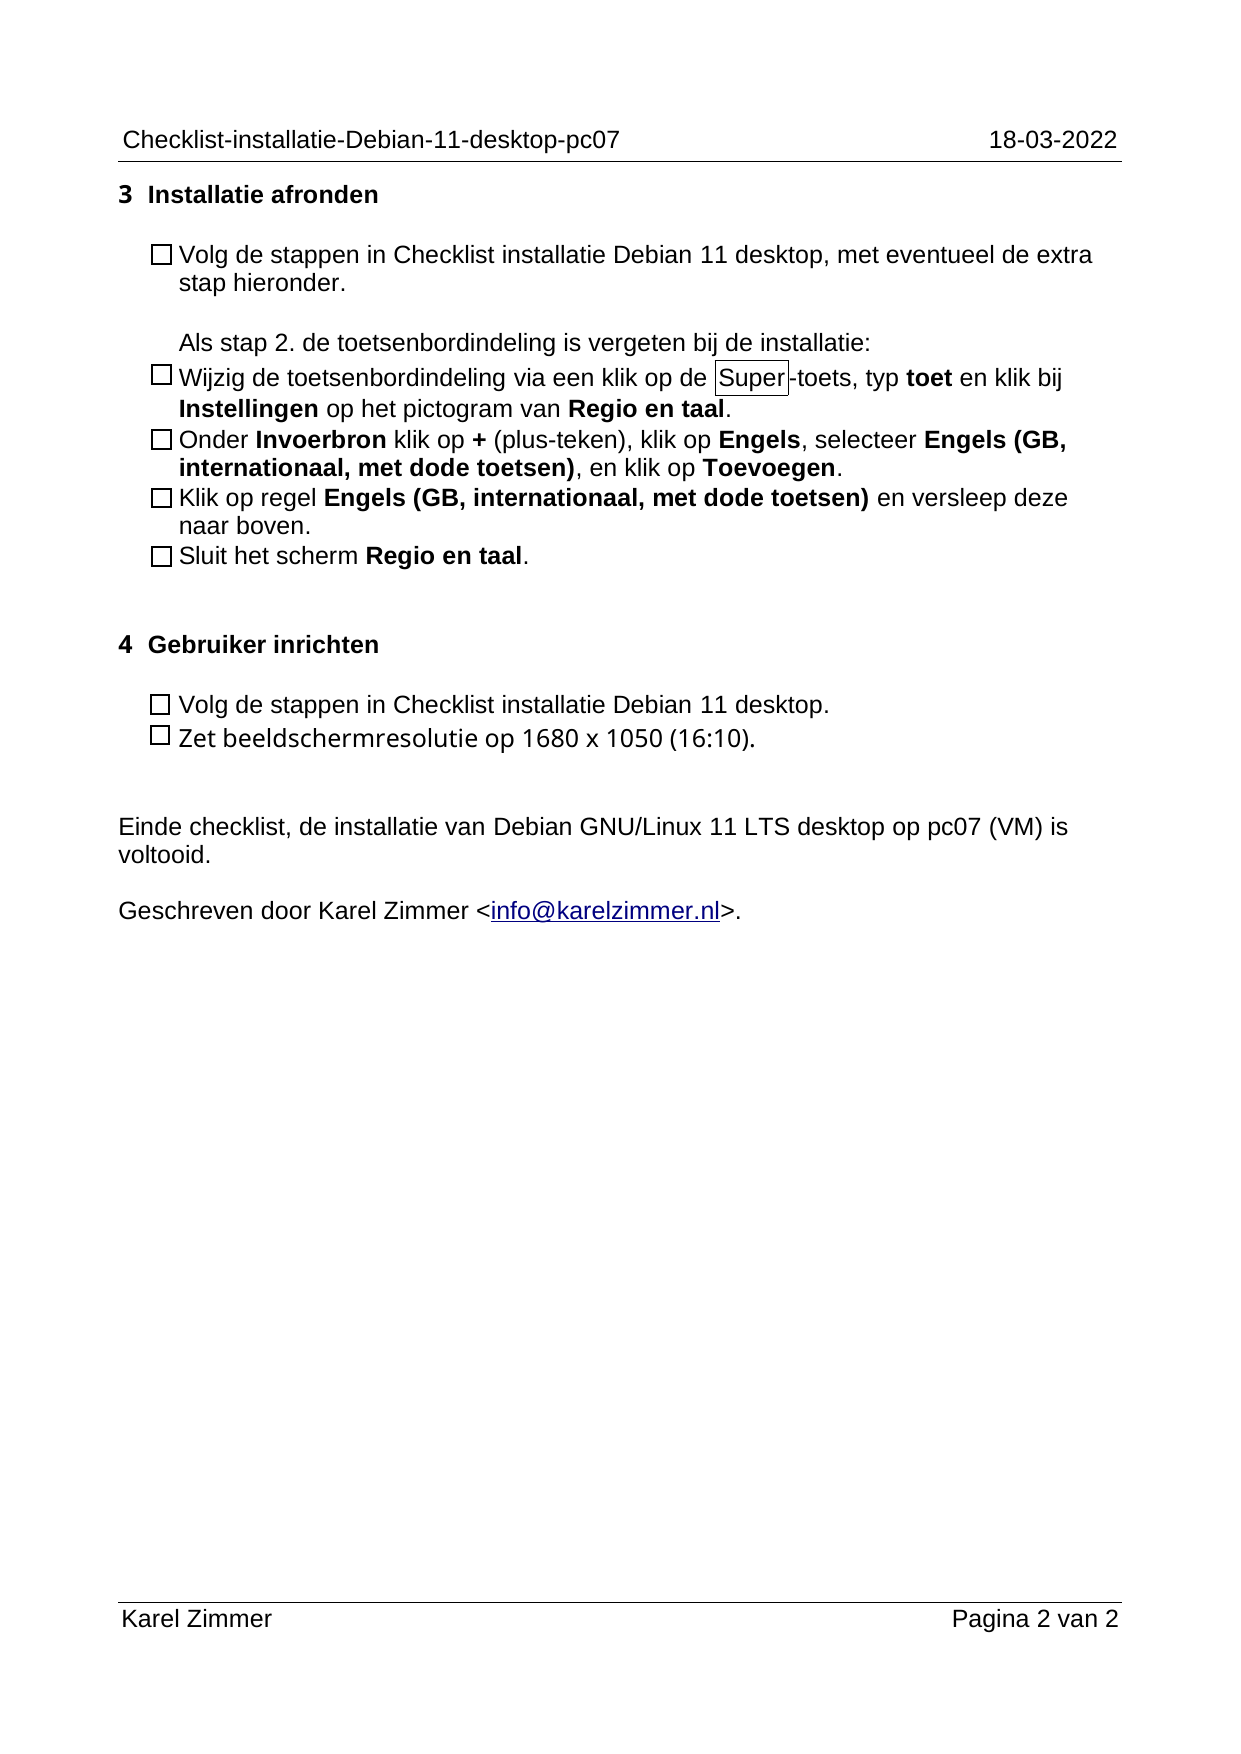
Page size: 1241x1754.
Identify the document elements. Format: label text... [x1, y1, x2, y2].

table_cell [142, 541, 177, 571]
table_header Volg de stappen in Checklist installatie Debian 11 desktop, met eventueel de extra stap hieronder. [177, 240, 1120, 298]
table_cell Wijzig de toetsenbordindeling via een klik op de Super-toets, typ toet en klik bij Instellingen op het pictogram van Regio en taal. [177, 359, 1120, 424]
table_cell [142, 359, 177, 424]
table_cell Als stap 2. de toetsenbordindeling is vergeten bij de installatie: [177, 328, 1120, 359]
text Geschreven door Karel Zimmer <info@karelzimmer.nl>. [118, 897, 1122, 925]
table_cell [142, 483, 177, 541]
table_cell [142, 328, 177, 359]
table_header [141, 690, 177, 720]
table_cell Sluit het scherm Regio en taal. [177, 541, 1120, 571]
table_header [142, 240, 177, 298]
table_header Volg de stappen in Checklist installatie Debian 11 desktop. [177, 690, 1120, 720]
table_cell [141, 720, 177, 756]
table_cell Zet beeldschermresolutie op 1680 x 1050 (16:10). [177, 720, 1120, 756]
table_cell [142, 425, 177, 483]
table_cell Klik op regel Engels (GB, internationaal, met dode toetsen) en versleep deze naar boven. [177, 483, 1120, 541]
text Einde checklist, de installatie van Debian GNU/Linux 11 LTS desktop op pc07 (VM) is voltooid. [118, 813, 1122, 869]
table_cell [142, 298, 177, 328]
table_cell [177, 298, 1120, 328]
list Gebruiker inrichten [118, 627, 1122, 661]
table_cell Onder Invoerbron klik op + (plus-teken), klik op Engels, selecteer Engels (GB, internationaal, met dode toetsen), en klik op Toevoegen. [177, 425, 1120, 483]
list Installatie afronden [118, 177, 1122, 211]
